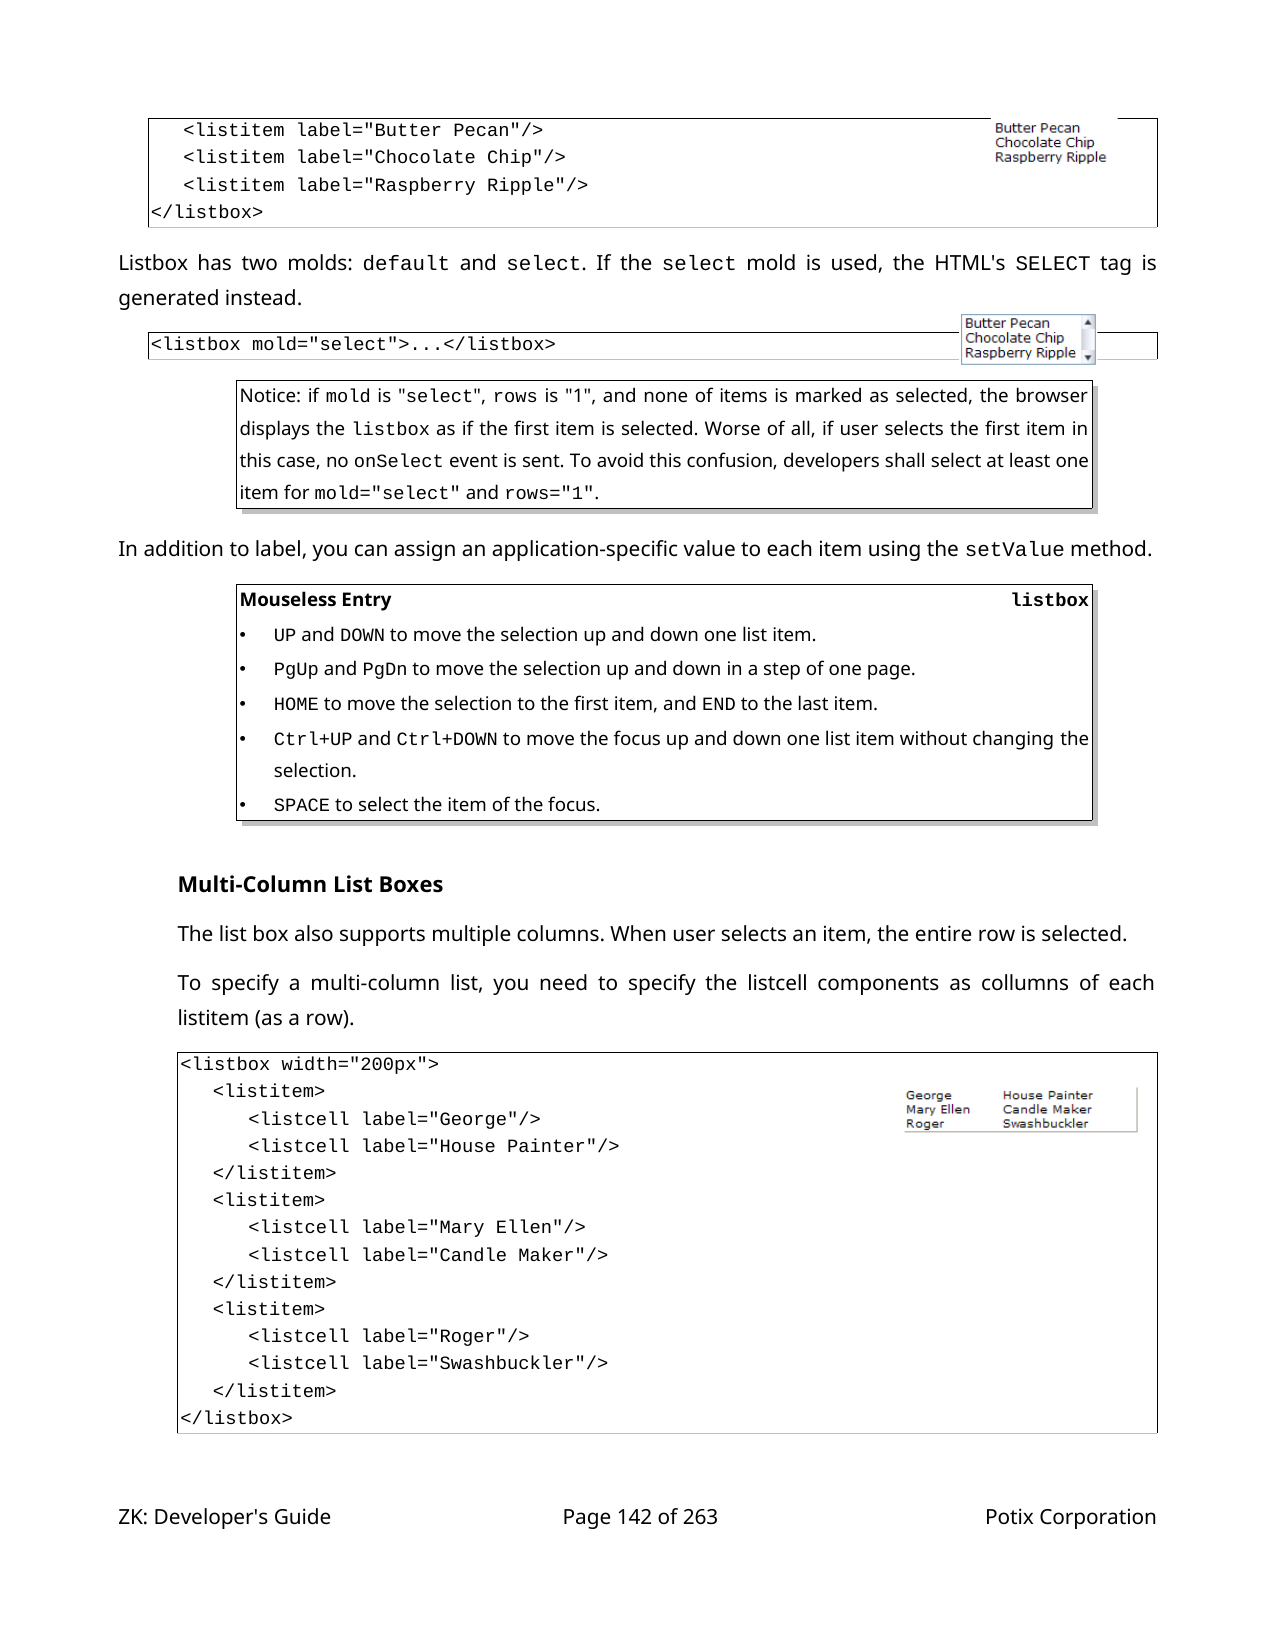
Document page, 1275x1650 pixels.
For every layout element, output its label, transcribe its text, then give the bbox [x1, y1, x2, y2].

text </listitem> [178, 1270, 1157, 1294]
subtitle Multi-Column List Boxes [177, 869, 1157, 899]
text To specify a multi-column list, you need to specify the listcell components as collumns of each listitem (as a row). [177, 968, 1157, 1032]
text <listitem label="Butter Pecan"/> [149, 119, 990, 142]
text <listitem label="Raspberry Ripple"/> [149, 172, 1157, 197]
text Listbox has two molds: default and select. If the select mold is used, the HTML's SELECT tag is generated instead. [118, 248, 1157, 311]
text Notice: if mold is "select", rows is "1", and none of items is marked as selected, the browser displays the listbox as if the first item is selected. Worse of all, if user selects the first item in this case, no onSelect event is sent. To avoid this confusion, developers shall select at least one item for mold="select" and rows="1". [237, 381, 1092, 508]
text <listbox mold="select">...</listbox> [149, 333, 959, 359]
text <listitem> [178, 1297, 1157, 1321]
text <listcell label="Swashbuckler"/> [178, 1351, 1157, 1376]
text <listcell label="House Painter"/> [178, 1134, 1157, 1158]
text Mouseless Entry listbox [237, 585, 1092, 612]
text </listitem> [178, 1378, 1157, 1403]
text <listcell label="Candle Maker"/> [178, 1242, 1157, 1267]
text [1098, 333, 1157, 359]
text </listitem> [178, 1161, 1157, 1185]
text <listcell label="George"/> [178, 1107, 899, 1131]
text </listbox> [149, 200, 1157, 227]
text <listcell label="Roger"/> [178, 1324, 1157, 1348]
list Ctrl+UP and Ctrl+DOWN to move the focus up and down one list item without changing the selection. [237, 722, 1092, 783]
picture [959, 312, 1098, 367]
list UP and DOWN to move the selection up and down one list item. [237, 618, 1092, 647]
picture [990, 118, 1118, 167]
text <listitem> [178, 1079, 1157, 1104]
text In addition to label, you can assign an application-specific value to each item using the setValue method. [118, 534, 1157, 563]
text [1118, 119, 1157, 142]
text <listitem label="Chocolate Chip"/> [149, 145, 1157, 169]
text <listcell label="Mary Ellen"/> [178, 1215, 1157, 1239]
picture [899, 1085, 1139, 1136]
text <listitem> [178, 1188, 1157, 1212]
text The list box also supports multiple columns. When user selects an item, the entire row is selected. [177, 919, 1157, 947]
list HOME to move the selection to the first item, and END to the last item. [237, 687, 1092, 716]
list SPACE to select the item of the focus. [237, 788, 1092, 820]
text </listbox> [178, 1406, 1157, 1433]
text <listbox width="200px"> [178, 1053, 1157, 1076]
list PgUp and PgDn to move the selection up and down in a step of one page. [237, 653, 1092, 682]
